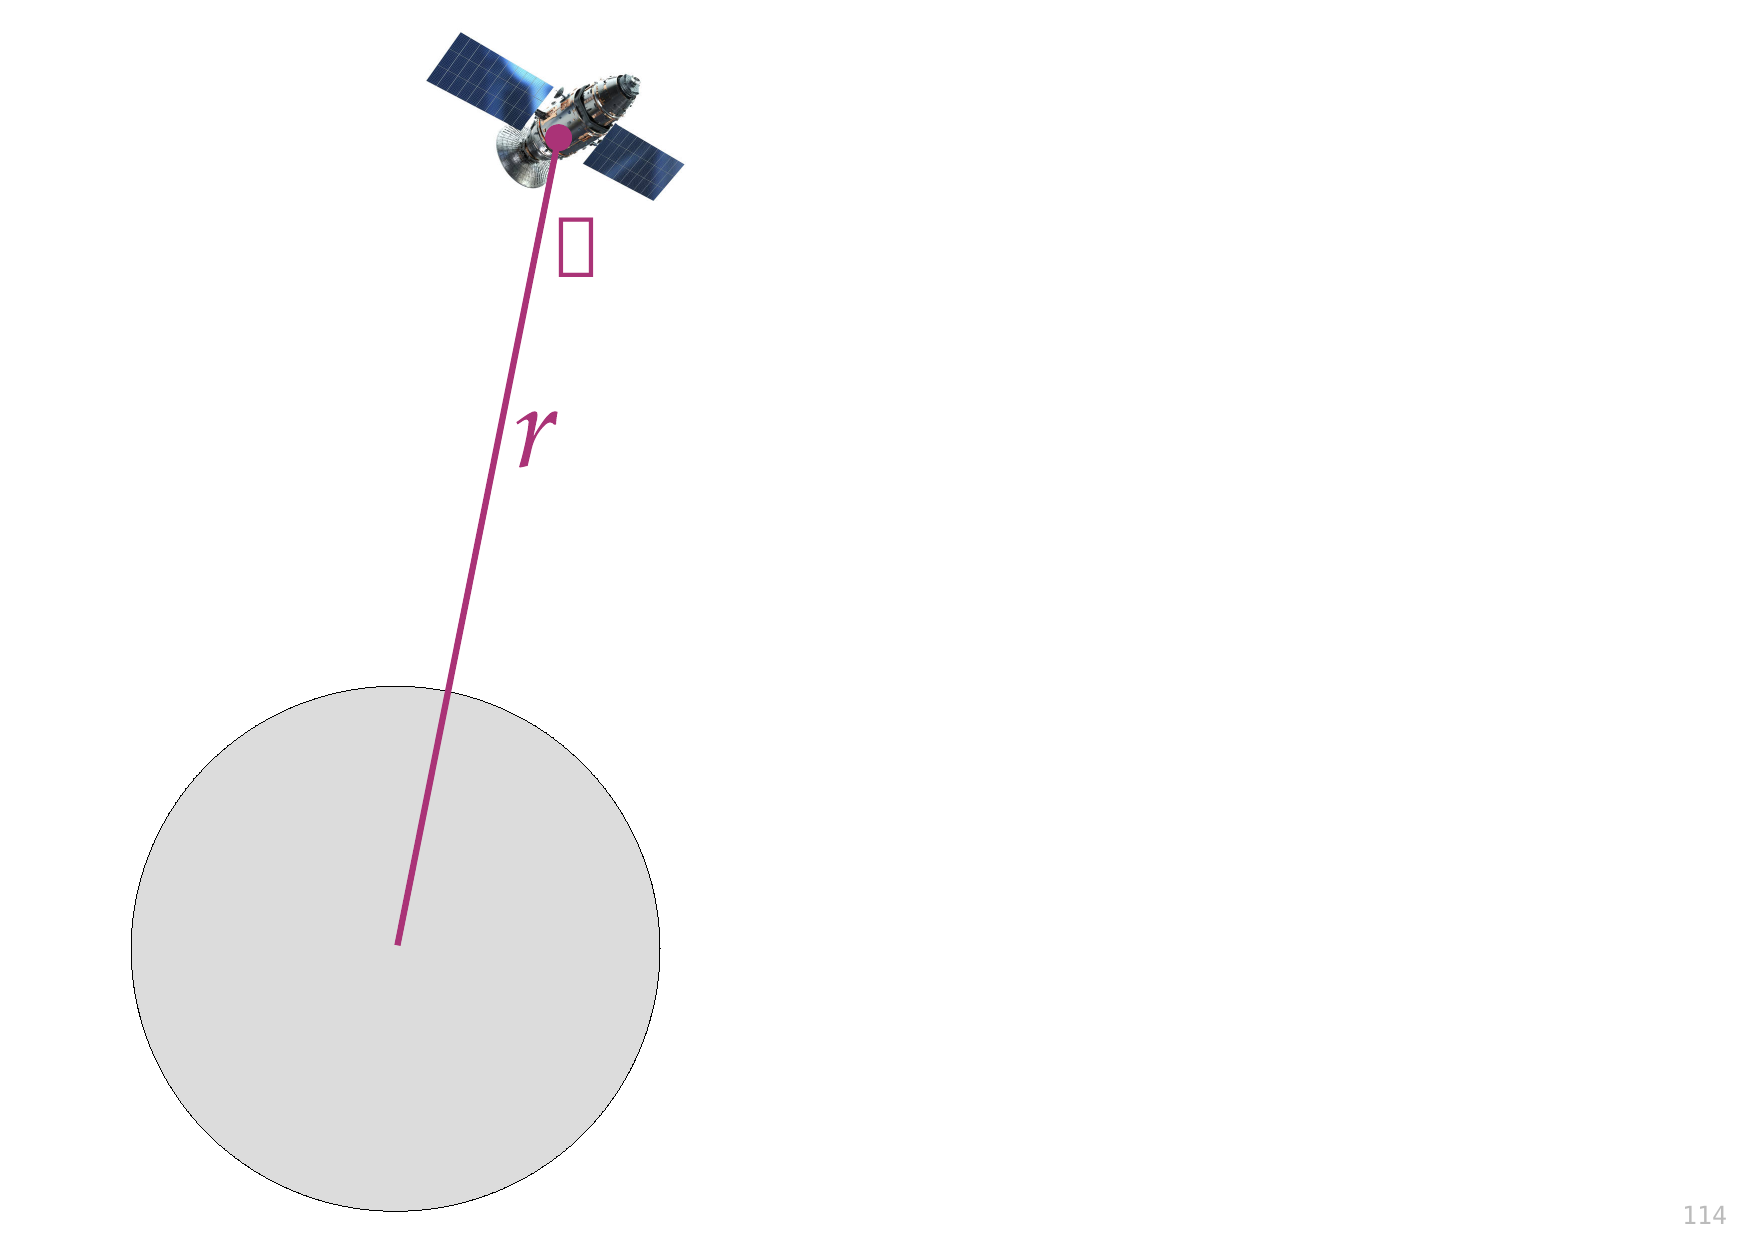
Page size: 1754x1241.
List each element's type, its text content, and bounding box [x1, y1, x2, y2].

text_box  [536, 170, 650, 277]
picture [401, 16, 708, 233]
text_box [516, 411, 558, 468]
text_box [131, 686, 661, 1212]
